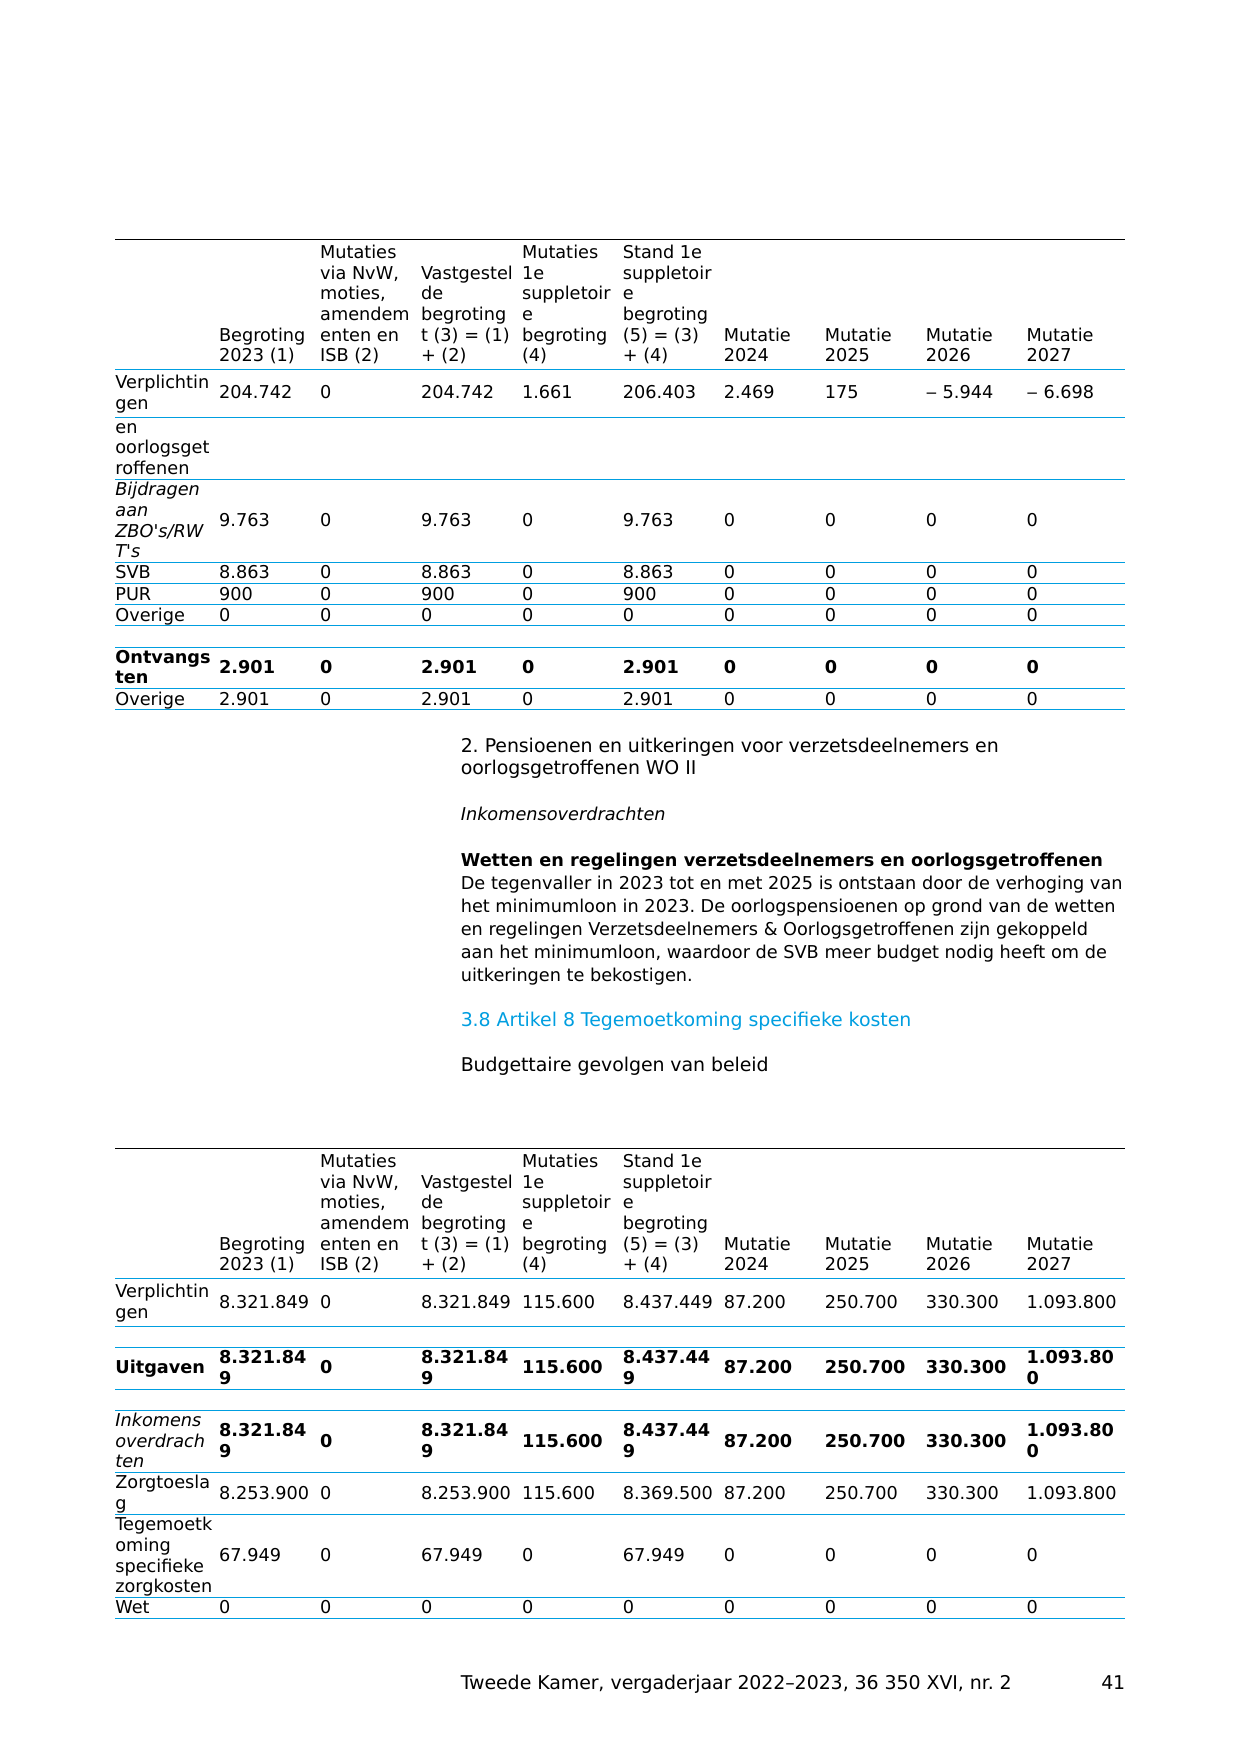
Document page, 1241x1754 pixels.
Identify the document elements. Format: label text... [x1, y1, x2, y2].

table_cell 0 [721, 648, 822, 688]
table_cell 0 [923, 648, 1023, 688]
table_cell 0 [519, 648, 620, 688]
table_cell [115, 626, 216, 646]
text Inkomensoverdrachten [461, 802, 1125, 825]
table_cell [721, 1390, 822, 1409]
table_cell 115.600 [519, 1279, 620, 1326]
table_cell 115.600 [519, 1411, 620, 1472]
table_cell 8.321.849 [216, 1348, 317, 1388]
table_cell 0 [1024, 563, 1125, 583]
table_cell Zorgtoeslag [115, 1473, 216, 1514]
table_cell 2.901 [418, 648, 519, 688]
table_cell 0 [721, 480, 822, 562]
table_cell 2.469 [721, 370, 822, 416]
table_cell 0 [317, 648, 418, 688]
table_cell Tegemoetkoming specifieke zorgkosten [115, 1515, 216, 1597]
table_cell 0 [317, 1515, 418, 1597]
table_cell [620, 1327, 721, 1347]
table_cell Overige [115, 689, 216, 709]
table_cell 0 [721, 563, 822, 583]
table_cell [216, 626, 317, 646]
table_cell 8.321.849 [216, 1279, 317, 1326]
table_cell 0 [1024, 584, 1125, 604]
title 2. Pensioenen en uitkeringen voor verzetsdeelnemers en oorlogsgetroffenen WO II [461, 735, 1125, 779]
table_cell 0 [822, 584, 923, 604]
table_cell [923, 626, 1023, 646]
table_cell ‒ 6.698 [1024, 370, 1125, 416]
table_cell [317, 1390, 418, 1409]
table_cell 8.321.849 [418, 1348, 519, 1388]
table_cell [1024, 418, 1125, 479]
table_cell 8.253.900 [216, 1473, 317, 1514]
table_cell 0 [1024, 605, 1125, 625]
table_cell Ontvangsten [115, 648, 216, 688]
table_cell 1.661 [519, 370, 620, 416]
table_cell 2.901 [216, 689, 317, 709]
table_cell [317, 626, 418, 646]
table_cell 0 [620, 1598, 721, 1618]
table_cell 87.200 [721, 1279, 822, 1326]
table_cell Verplichtingen [115, 370, 216, 416]
table_cell 0 [923, 1598, 1023, 1618]
table_cell 0 [317, 1473, 418, 1514]
table_cell 0 [822, 1515, 923, 1597]
table_cell 0 [216, 1598, 317, 1618]
table_cell 0 [519, 480, 620, 562]
table_cell 0 [317, 584, 418, 604]
table_cell 0 [822, 480, 923, 562]
table_cell Vastgestelde begroting t (3) = (1) + (2) [418, 240, 519, 369]
table_cell 0 [923, 563, 1023, 583]
table_cell 0 [923, 584, 1023, 604]
table_cell [822, 626, 923, 646]
table_cell 8.321.849 [418, 1279, 519, 1326]
table_cell [822, 1390, 923, 1409]
table_cell Mutatie 2026 [923, 240, 1023, 369]
table_cell Mutatie 2024 [721, 1149, 822, 1278]
table_cell 8.863 [620, 563, 721, 583]
table_cell 0 [317, 370, 418, 416]
table_cell [216, 1327, 317, 1347]
table_cell Begroting 2023 (1) [216, 1149, 317, 1278]
table_cell [923, 1327, 1023, 1347]
table_cell 115.600 [519, 1348, 620, 1388]
table_cell [1024, 626, 1125, 646]
table_cell 8.863 [418, 563, 519, 583]
table_cell [1024, 1327, 1125, 1347]
table_cell Mutatie 2024 [721, 240, 822, 369]
table_cell 87.200 [721, 1348, 822, 1388]
table_cell 0 [317, 605, 418, 625]
table_cell 0 [317, 563, 418, 583]
table_cell Begroting 2023 (1) [216, 240, 317, 369]
table_cell [519, 418, 620, 479]
table_cell 0 [1024, 1515, 1125, 1597]
table_cell 9.763 [620, 480, 721, 562]
table_header Tabel 9 Budgettaire gevolgen van beleid artikel 7 Oorlogsgetroffenen en Herinnering WOII (bedragen x € 1.000) [115, 191, 1125, 239]
table_cell [923, 1390, 1023, 1409]
table_cell 1.093.800 [1024, 1473, 1125, 1514]
table_cell 8.437.449 [620, 1279, 721, 1326]
table_cell 1.093.800 [1024, 1348, 1125, 1388]
table_cell [721, 418, 822, 479]
table_cell 0 [620, 605, 721, 625]
table_cell 0 [1024, 648, 1125, 688]
table_cell Mutaties via NvW, moties, amendementen en ISB (2) [317, 240, 418, 369]
text Wetten en regelingen verzetsdeelnemers en oorlogsgetroffenen De tegenvaller in 2023 tot en met 2025 is ontstaan door de verhoging van het minimumloon in 2023. De oorlogspensioenen op grond van de wetten en regelingen Verzetsdeelnemers & Oorlogsgetroffenen zijn gekoppeld aan het minimumloon, waardoor de SVB meer budget nodig heeft om de uitkeringen te bekostigen. [461, 848, 1125, 986]
table_cell 0 [519, 1598, 620, 1618]
table_cell 250.700 [822, 1473, 923, 1514]
table_cell 900 [216, 584, 317, 604]
table_cell 0 [1024, 1598, 1125, 1618]
table_cell 8.437.449 [620, 1348, 721, 1388]
table_cell Mutatie 2025 [822, 1149, 923, 1278]
table_cell Verplichtingen [115, 1279, 216, 1326]
table_cell PUR [115, 584, 216, 604]
table_cell [216, 418, 317, 479]
table_cell 8.321.849 [418, 1411, 519, 1472]
table_cell Mutatie 2027 [1024, 1149, 1125, 1278]
table_cell 0 [822, 689, 923, 709]
table_cell [519, 1327, 620, 1347]
table_cell [115, 240, 216, 369]
table_cell 206.403 [620, 370, 721, 416]
table_cell [317, 1327, 418, 1347]
table_cell 87.200 [721, 1473, 822, 1514]
table_cell 115.600 [519, 1473, 620, 1514]
table_cell Overige [115, 605, 216, 625]
table_cell 330.300 [923, 1279, 1023, 1326]
table_cell [418, 626, 519, 646]
table_cell [721, 1327, 822, 1347]
table_cell 0 [822, 1598, 923, 1618]
table_cell 2.901 [418, 689, 519, 709]
table_cell 0 [923, 480, 1023, 562]
table_cell [1024, 1390, 1125, 1409]
table_cell 0 [317, 1411, 418, 1472]
table_cell Bijdragen aan ZBO's/RWT's [115, 480, 216, 562]
table_cell Stand 1e suppletoire begroting (5) = (3) + (4) [620, 240, 721, 369]
table_cell 0 [317, 689, 418, 709]
table_cell 0 [721, 1598, 822, 1618]
table_cell [115, 1390, 216, 1409]
table_cell 175 [822, 370, 923, 416]
table_cell Mutatie 2025 [822, 240, 923, 369]
table_cell 8.863 [216, 563, 317, 583]
table_cell 250.700 [822, 1279, 923, 1326]
table_cell [721, 626, 822, 646]
table_cell 87.200 [721, 1411, 822, 1472]
table_cell 0 [519, 563, 620, 583]
table_cell 330.300 [923, 1473, 1023, 1514]
table_cell [620, 1390, 721, 1409]
table_cell Stand 1e suppletoire begroting (5) = (3) + (4) [620, 1149, 721, 1278]
table_cell 0 [418, 1598, 519, 1618]
table_cell 0 [216, 605, 317, 625]
table_cell 250.700 [822, 1411, 923, 1472]
table_cell 0 [1024, 689, 1125, 709]
table_cell 0 [1024, 480, 1125, 562]
table_cell 2.901 [216, 648, 317, 688]
table_cell [519, 1390, 620, 1409]
table_cell 900 [620, 584, 721, 604]
title Budgettaire gevolgen van beleid [461, 1054, 1125, 1076]
table_cell 0 [822, 648, 923, 688]
table_cell 0 [519, 584, 620, 604]
table_cell 0 [519, 605, 620, 625]
table_cell 0 [923, 689, 1023, 709]
table_cell [822, 1327, 923, 1347]
table_cell 8.437.449 [620, 1411, 721, 1472]
table_cell 0 [519, 1515, 620, 1597]
table_cell 204.742 [418, 370, 519, 416]
table_cell Mutaties 1e suppletoire begroting (4) [519, 240, 620, 369]
table_cell 204.742 [216, 370, 317, 416]
table_cell [115, 1327, 216, 1347]
table_cell [418, 1390, 519, 1409]
table_cell 0 [317, 1598, 418, 1618]
table_cell 2.901 [620, 648, 721, 688]
table_cell 0 [721, 689, 822, 709]
table_cell 250.700 [822, 1348, 923, 1388]
table_cell [519, 626, 620, 646]
table_cell 9.763 [216, 480, 317, 562]
table_cell 67.949 [620, 1515, 721, 1597]
table_cell 2.901 [620, 689, 721, 709]
table_cell 0 [418, 605, 519, 625]
table_cell ‒ 5.944 [923, 370, 1023, 416]
table_cell Mutatie 2027 [1024, 240, 1125, 369]
table_cell SVB [115, 563, 216, 583]
table_cell Uitgaven [115, 1348, 216, 1388]
table_cell [418, 1327, 519, 1347]
table_cell 0 [721, 1515, 822, 1597]
table_cell 0 [822, 563, 923, 583]
table_cell Inkomensoverdrachten [115, 1411, 216, 1472]
table_cell [822, 418, 923, 479]
title 3.8 Artikel 8 Tegemoetkoming specifieke kosten [461, 1009, 1125, 1031]
table_cell Vastgestelde begroting t (3) = (1) + (2) [418, 1149, 519, 1278]
table_cell Mutatie 2026 [923, 1149, 1023, 1278]
table_cell 0 [317, 1279, 418, 1326]
table_cell [620, 626, 721, 646]
table_cell 0 [721, 584, 822, 604]
table_cell [216, 1390, 317, 1409]
table_header Tabel 10 Budgettaire gevolgen van beleid artikel 8 Tegemoedkoming specifieke kosten (bedragen x € 1.000) [115, 1100, 1125, 1148]
table_cell Mutaties via NvW, moties, amendementen en ISB (2) [317, 1149, 418, 1278]
table_cell 0 [923, 605, 1023, 625]
table_cell 330.300 [923, 1348, 1023, 1388]
table_cell 0 [519, 689, 620, 709]
table_cell [620, 418, 721, 479]
table_cell [923, 418, 1023, 479]
table_cell 8.321.849 [216, 1411, 317, 1472]
table_cell Mutaties 1e suppletoire begroting (4) [519, 1149, 620, 1278]
table_cell Wet [115, 1598, 216, 1618]
table_cell 0 [317, 480, 418, 562]
table_cell 67.949 [216, 1515, 317, 1597]
table_cell 0 [317, 1348, 418, 1388]
table_cell [115, 1149, 216, 1278]
table_cell 67.949 [418, 1515, 519, 1597]
table_cell 8.369.500 [620, 1473, 721, 1514]
table_cell 1.093.800 [1024, 1411, 1125, 1472]
table_cell [418, 418, 519, 479]
table_cell 9.763 [418, 480, 519, 562]
table_cell [317, 418, 418, 479]
table_cell en oorlogsgetroffenen [115, 418, 216, 479]
table_cell 330.300 [923, 1411, 1023, 1472]
table_cell 8.253.900 [418, 1473, 519, 1514]
table_cell 0 [923, 1515, 1023, 1597]
table_cell 0 [822, 605, 923, 625]
table_cell 1.093.800 [1024, 1279, 1125, 1326]
table_cell 900 [418, 584, 519, 604]
table_cell 0 [721, 605, 822, 625]
